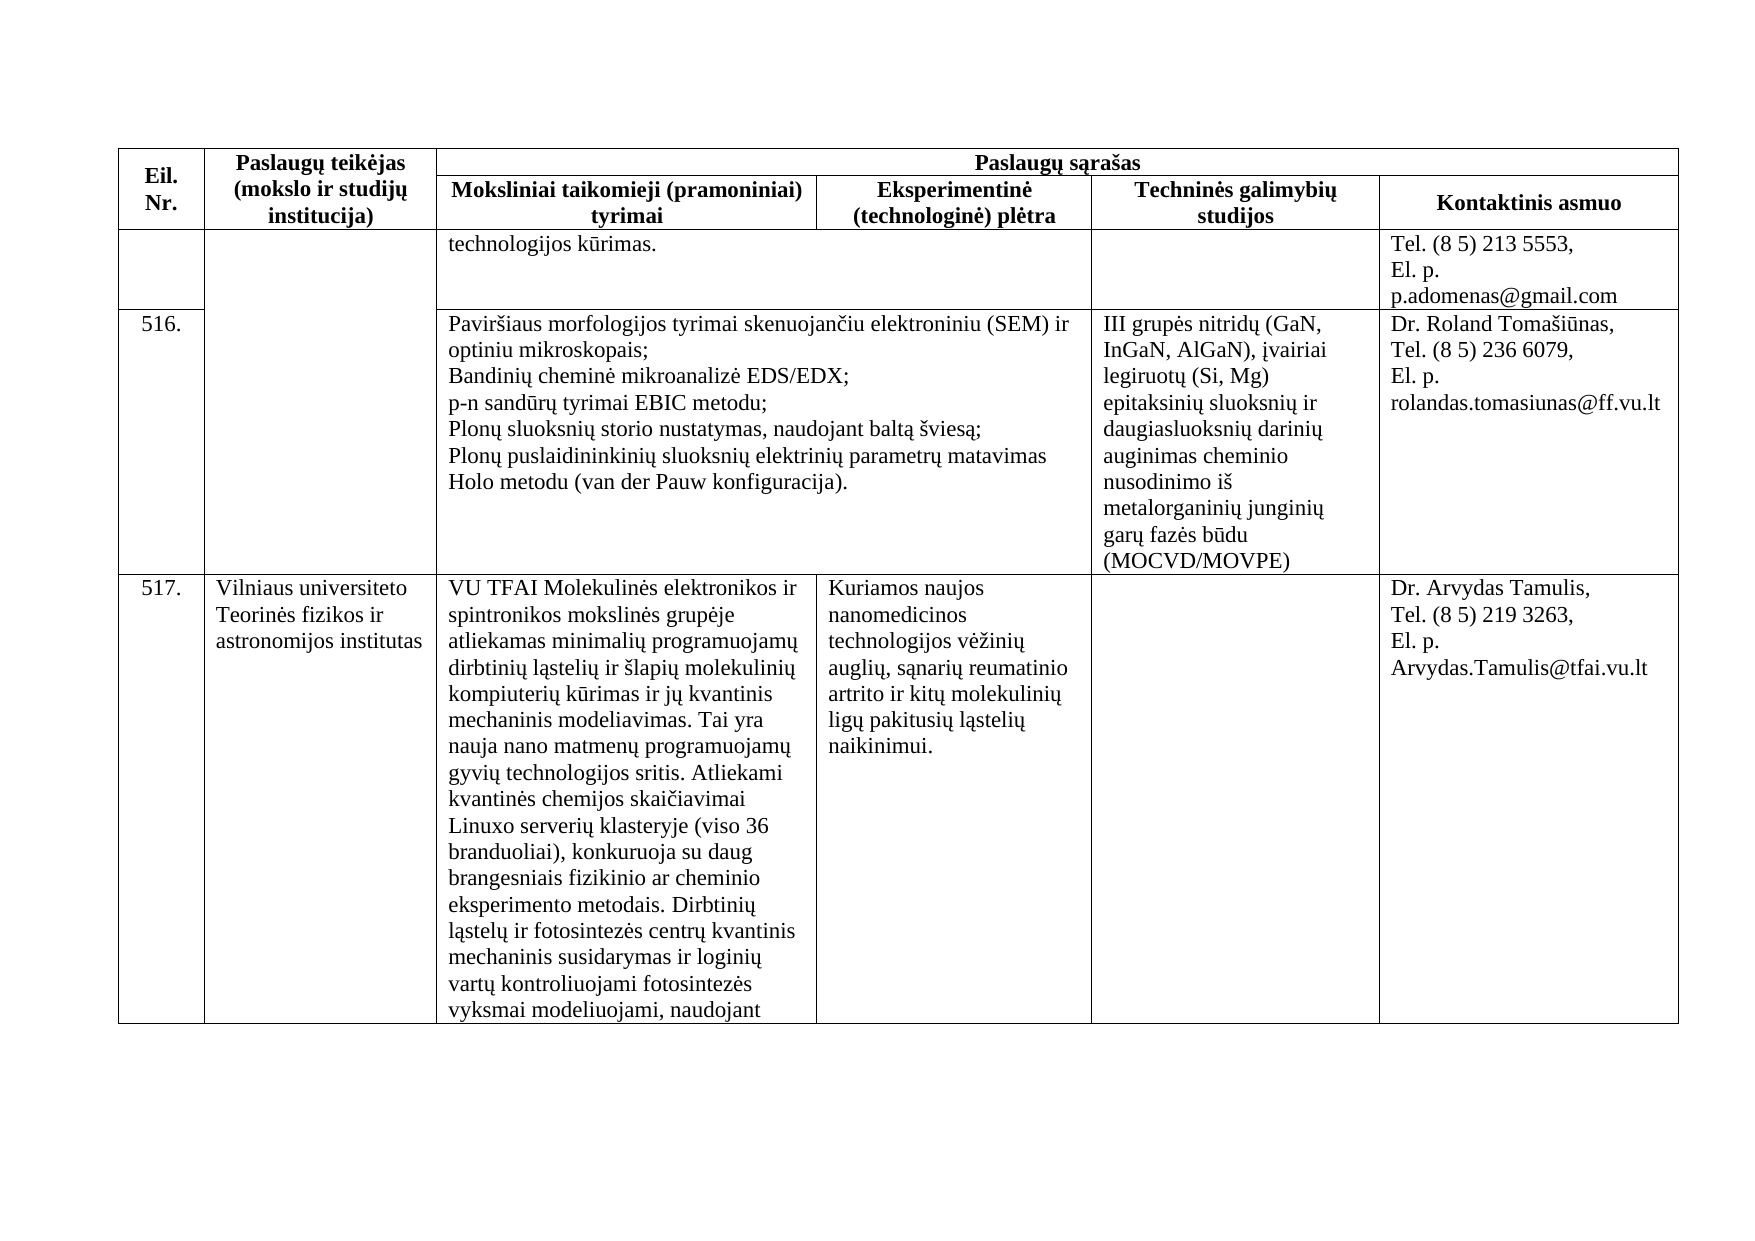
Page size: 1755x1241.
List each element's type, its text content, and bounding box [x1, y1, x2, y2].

table_cell 517. [119, 575, 204, 1022]
table_cell VU TFAI Molekulinės elektronikos ir spintronikos mokslinės grupėje atliekamas minimalių programuojamų dirbtinių ląstelių ir šlapių molekulinių kompiuterių kūrimas ir jų kvantinis mechaninis modeliavimas. Tai yra nauja nano matmenų programuojamų gyvių technologijos sritis. Atliekami kvantinės chemijos skaičiavimai Linuxo serverių klasteryje (viso 36 branduoliai), konkuruoja su daug brangesniais fizikinio ar cheminio eksperimento metodais. Dirbtinių ląstelų ir fotosintezės centrų kvantinis mechaninis susidarymas ir loginių vartų kontroliuojami fotosintezės vyksmai modeliuojami, naudojant [437, 575, 816, 1022]
table_cell III grupės nitridų (GaN, InGaN, AlGaN), įvairiai legiruotų (Si, Mg) epitaksinių sluoksnių ir daugiasluoksnių darinių auginimas cheminio nusodinimo iš metalorganinių junginių garų fazės būdu (MOCVD/MOVPE) [1092, 310, 1379, 573]
table_cell [205, 230, 436, 573]
table_cell Paviršiaus morfologijos tyrimai skenuojančiu elektroniniu (SEM) ir optiniu mikroskopais; Bandinių cheminė mikroanalizė EDS/EDX; p-n sandūrų tyrimai EBIC metodu; Plonų sluoksnių storio nustatymas, naudojant baltą šviesą; Plonų puslaidininkinių sluoksnių elektrinių parametrų matavimas Holo metodu (van der Pauw konfiguracija). [437, 310, 1091, 573]
table_cell Vilniaus universiteto Teorinės fizikos ir astronomijos institutas [205, 575, 436, 1022]
table_cell Eksperimentinė (technologinė) plėtra [817, 176, 1091, 229]
table_cell [1092, 575, 1379, 1022]
table_header Eil. Nr. [119, 149, 204, 229]
table_cell 516. [119, 310, 204, 573]
table_cell Kontaktinis asmuo [1380, 176, 1678, 229]
table_cell Moksliniai taikomieji (pramoniniai) tyrimai [437, 176, 816, 229]
table_cell Kuriamos naujos nanomedicinos technologijos vėžinių auglių, sąnarių reumatinio artrito ir kitų molekulinių ligų pakitusių ląstelių naikinimui. [817, 575, 1091, 1022]
table_cell technologijos kūrimas. [437, 230, 1091, 309]
table_cell [119, 230, 204, 309]
table_cell Dr. Roland Tomašiūnas, Tel. (8 5) 236 6079, El. p. rolandas.tomasiunas@ff.vu.lt [1380, 310, 1678, 573]
table_cell [1092, 230, 1379, 309]
table_header Paslaugų sąrašas [437, 149, 1678, 175]
table_cell Tel. (8 5) 213 5553, El. p. p.adomenas@gmail.com [1380, 230, 1678, 309]
table_header Paslaugų teikėjas (mokslo ir studijų institucija) [205, 149, 436, 229]
table_cell Techninės galimybių studijos [1092, 176, 1379, 229]
table_cell Dr. Arvydas Tamulis, Tel. (8 5) 219 3263, El. p. Arvydas.Tamulis@tfai.vu.lt [1380, 575, 1678, 1022]
